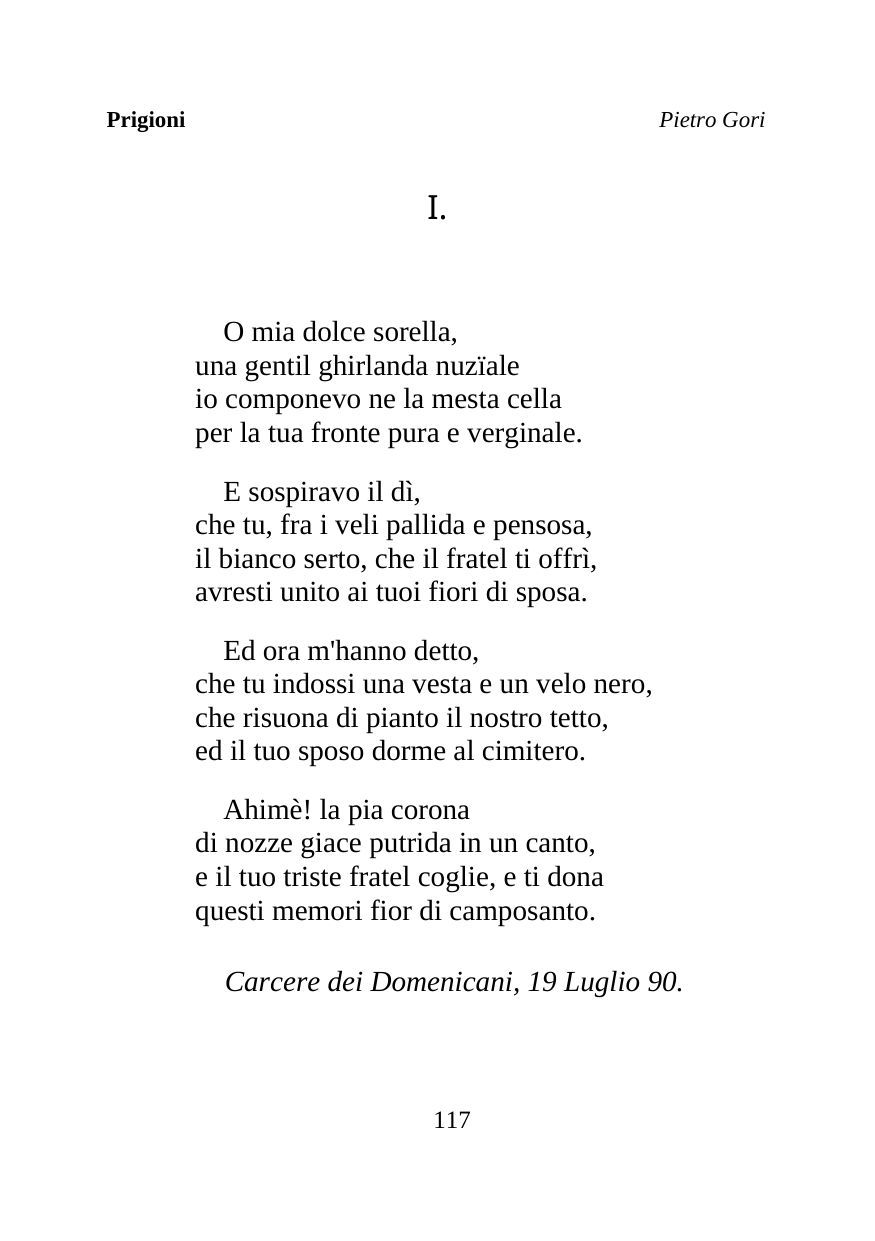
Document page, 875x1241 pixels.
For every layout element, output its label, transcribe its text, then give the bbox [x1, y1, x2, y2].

text Ahimè! la pia corona di nozze giace putrida in un canto, e il tuo triste fratel coglie, e ti dona questi memori fior di camposanto. [195, 792, 768, 926]
text Ed ora m'hanno detto, che tu indossi una vesta e un velo nero, che risuona di pianto il nostro tetto, ed il tuo sposo dorme al cimitero. [195, 633, 768, 767]
text O mia dolce sorella, una gentil ghirlanda nuzïale io componevo ne la mesta cella per la tua fronte pura e verginale. [195, 314, 768, 449]
text Carcere dei Domenicani, 19 Luglio 90. [224, 964, 768, 997]
text E sospiravo il dì, che tu, fra i veli pallida e pensosa, il bianco serto, che il fratel ti offrì, avresti unito ai tuoi fiori di sposa. [195, 474, 768, 608]
subtitle I. [106, 184, 768, 229]
